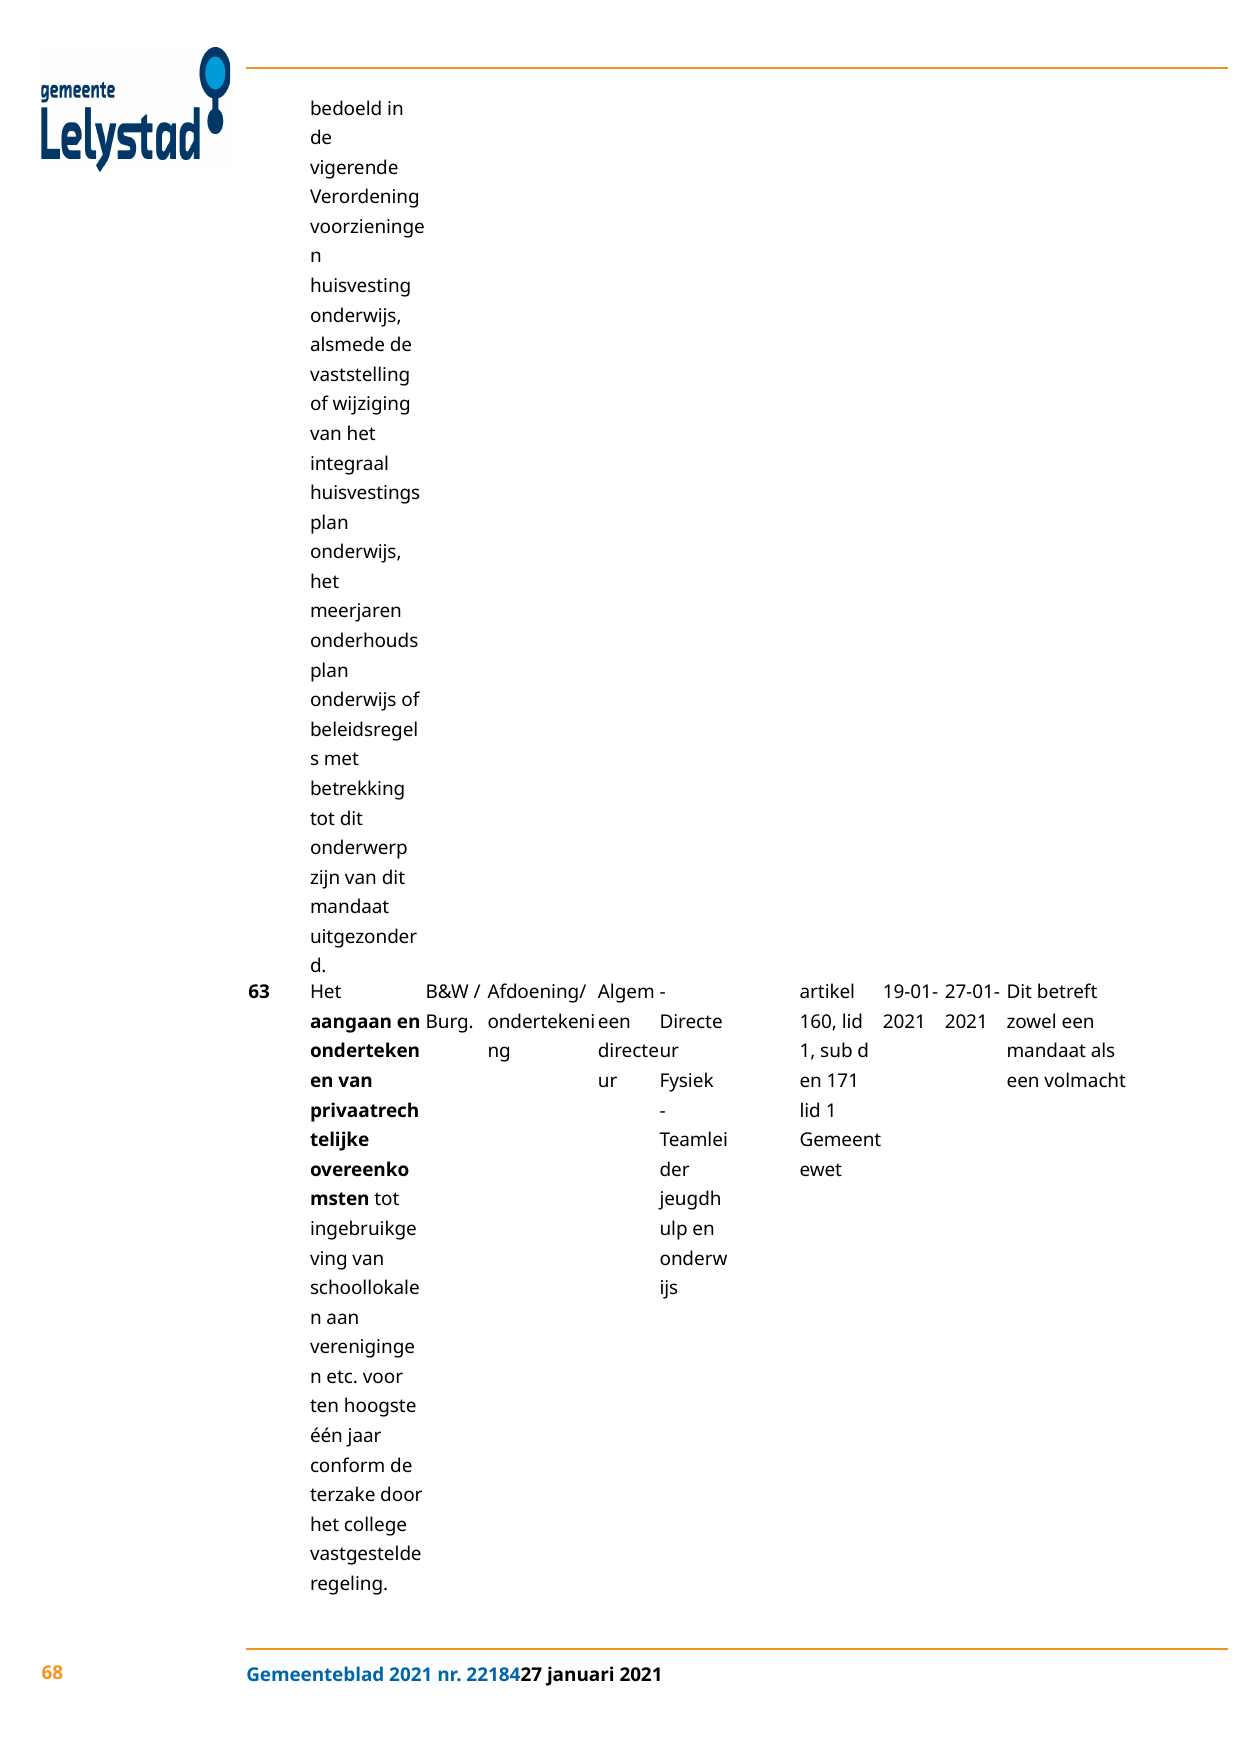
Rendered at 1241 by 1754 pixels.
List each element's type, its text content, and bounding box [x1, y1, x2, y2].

table_cell Afdoening/ondertekening [487, 979, 598, 1596]
table_cell [248, 95, 310, 978]
table_cell [1006, 95, 1152, 978]
table_cell [425, 95, 487, 978]
table_cell [598, 95, 659, 978]
table_cell artikel 160, lid 1, sub d en 171 lid 1 Gemeentewet [799, 979, 883, 1596]
table_cell 63 [248, 979, 310, 1596]
table_cell B&W / Burg. [425, 979, 487, 1596]
table_cell [729, 979, 799, 1596]
table_cell 27-01-2021 [945, 979, 1006, 1596]
table_cell Dit betreft zowel een mandaat als een volmacht [1006, 979, 1152, 1596]
table_cell Het aangaan en ondertekenen van privaatrechtelijke overeenkomsten tot ingebruikgeving van schoollokalen aan verenigingen etc. voor ten hoogste één jaar conform de terzake door het college vastgestelde regeling. [310, 979, 425, 1596]
table_cell [729, 95, 799, 978]
table_cell [799, 95, 883, 978]
picture [41, 47, 231, 172]
table_cell [945, 95, 1006, 978]
table_cell Algemeen directeur [598, 979, 659, 1596]
table_cell bedoeld in de vigerende Verordening voorzieningen huisvesting onderwijs, alsmede de vaststelling of wijziging van het integraal huisvestingsplan onderwijs, het meerjaren onderhoudsplan onderwijs of beleidsregels met betrekking tot dit onderwerp zijn van dit mandaat uitgezonderd. [310, 95, 425, 978]
table_cell [883, 95, 944, 978]
table_cell 19-01-2021 [883, 979, 944, 1596]
table_cell [487, 95, 598, 978]
table_cell [659, 95, 729, 978]
table_cell - Directeur Fysiek - Teamleider jeugdhulp en onderwijs [659, 979, 729, 1596]
